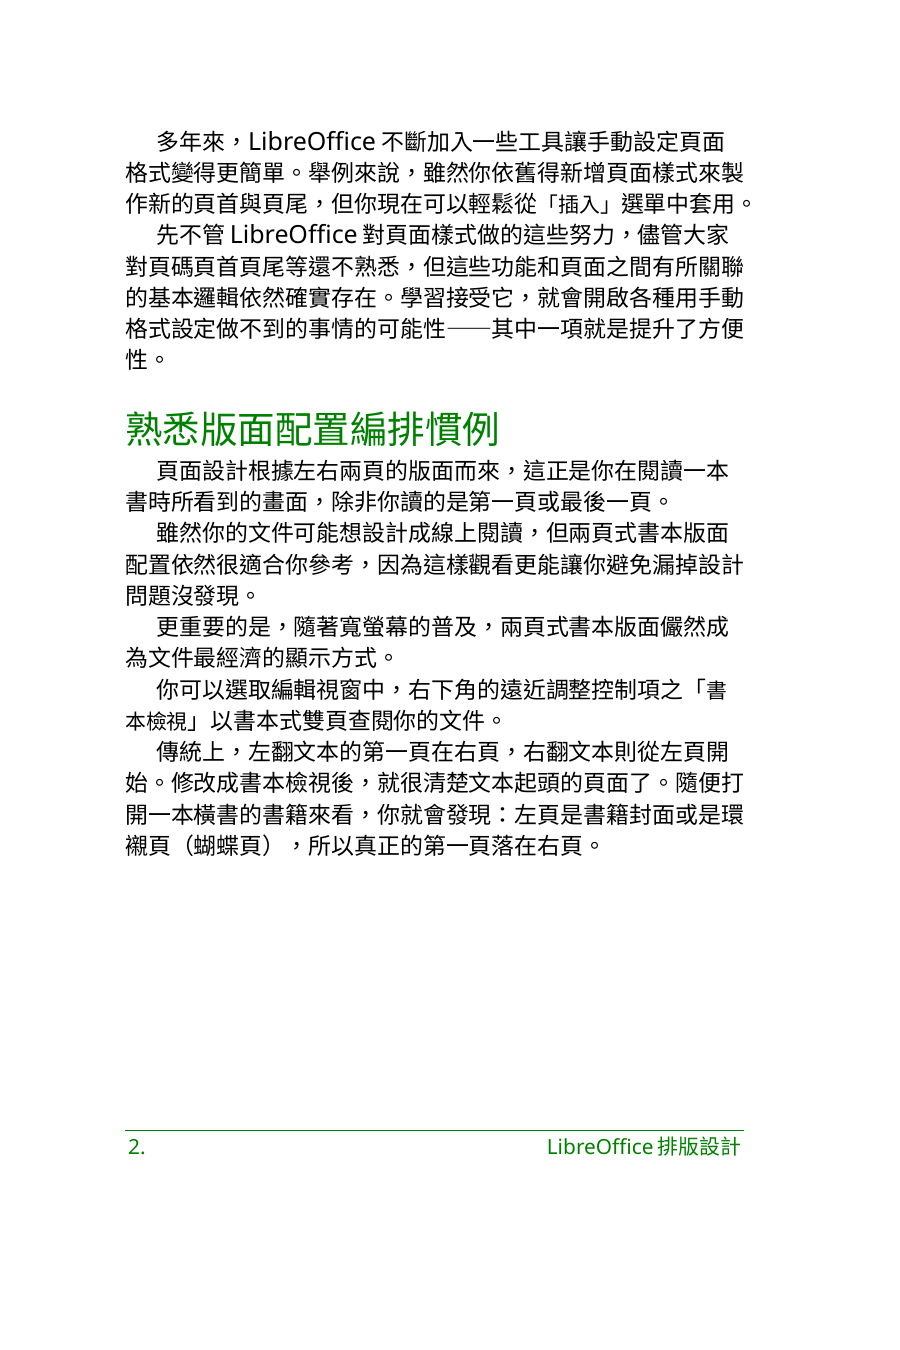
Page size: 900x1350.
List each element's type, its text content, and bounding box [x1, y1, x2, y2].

text 更重要的是，隨著寬螢幕的普及，兩頁式書本版面儼然成為文件最經濟的顯示方式。 [125, 611, 744, 673]
text 你可以選取編輯視窗中，右下角的遠近調整控制項之「書本檢視」以書本式雙頁查閱你的文件。 [125, 673, 744, 736]
text 頁面設計根據左右兩頁的版面而來，這正是你在閱讀一本書時所看到的畫面，除非你讀的是第一頁或最後一頁。 [125, 454, 744, 517]
text 傳統上，左翻文本的第一頁在右頁，右翻文本則從左頁開始。修改成書本檢視後，就很清楚文本起頭的頁面了。隨便打開一本橫書的書籍來看，你就會發現：左頁是書籍封面或是環襯頁（蝴蝶頁），所以真正的第一頁落在右頁。 [125, 736, 744, 861]
text 多年來，LibreOffice不斷加入一些工具讓手動設定頁面格式變得更簡單。舉例來說，雖然你依舊得新增頁面樣式來製作新的頁首與頁尾，但你現在可以輕鬆從「插入」選單中套用。 [125, 125, 744, 219]
subtitle 熟悉版面配置編排慣例 [125, 400, 744, 454]
text 先不管LibreOffice對頁面樣式做的這些努力，儘管大家對頁碼頁首頁尾等還不熟悉，但這些功能和頁面之間有所關聯的基本邏輯依然確實存在。學習接受它，就會開啟各種用手動格式設定做不到的事情的可能性——其中一項就是提升了方便性。 [125, 219, 744, 375]
text 雖然你的文件可能想設計成線上閱讀，但兩頁式書本版面配置依然很適合你參考，因為這樣觀看更能讓你避免漏掉設計問題沒發現。 [125, 517, 744, 611]
